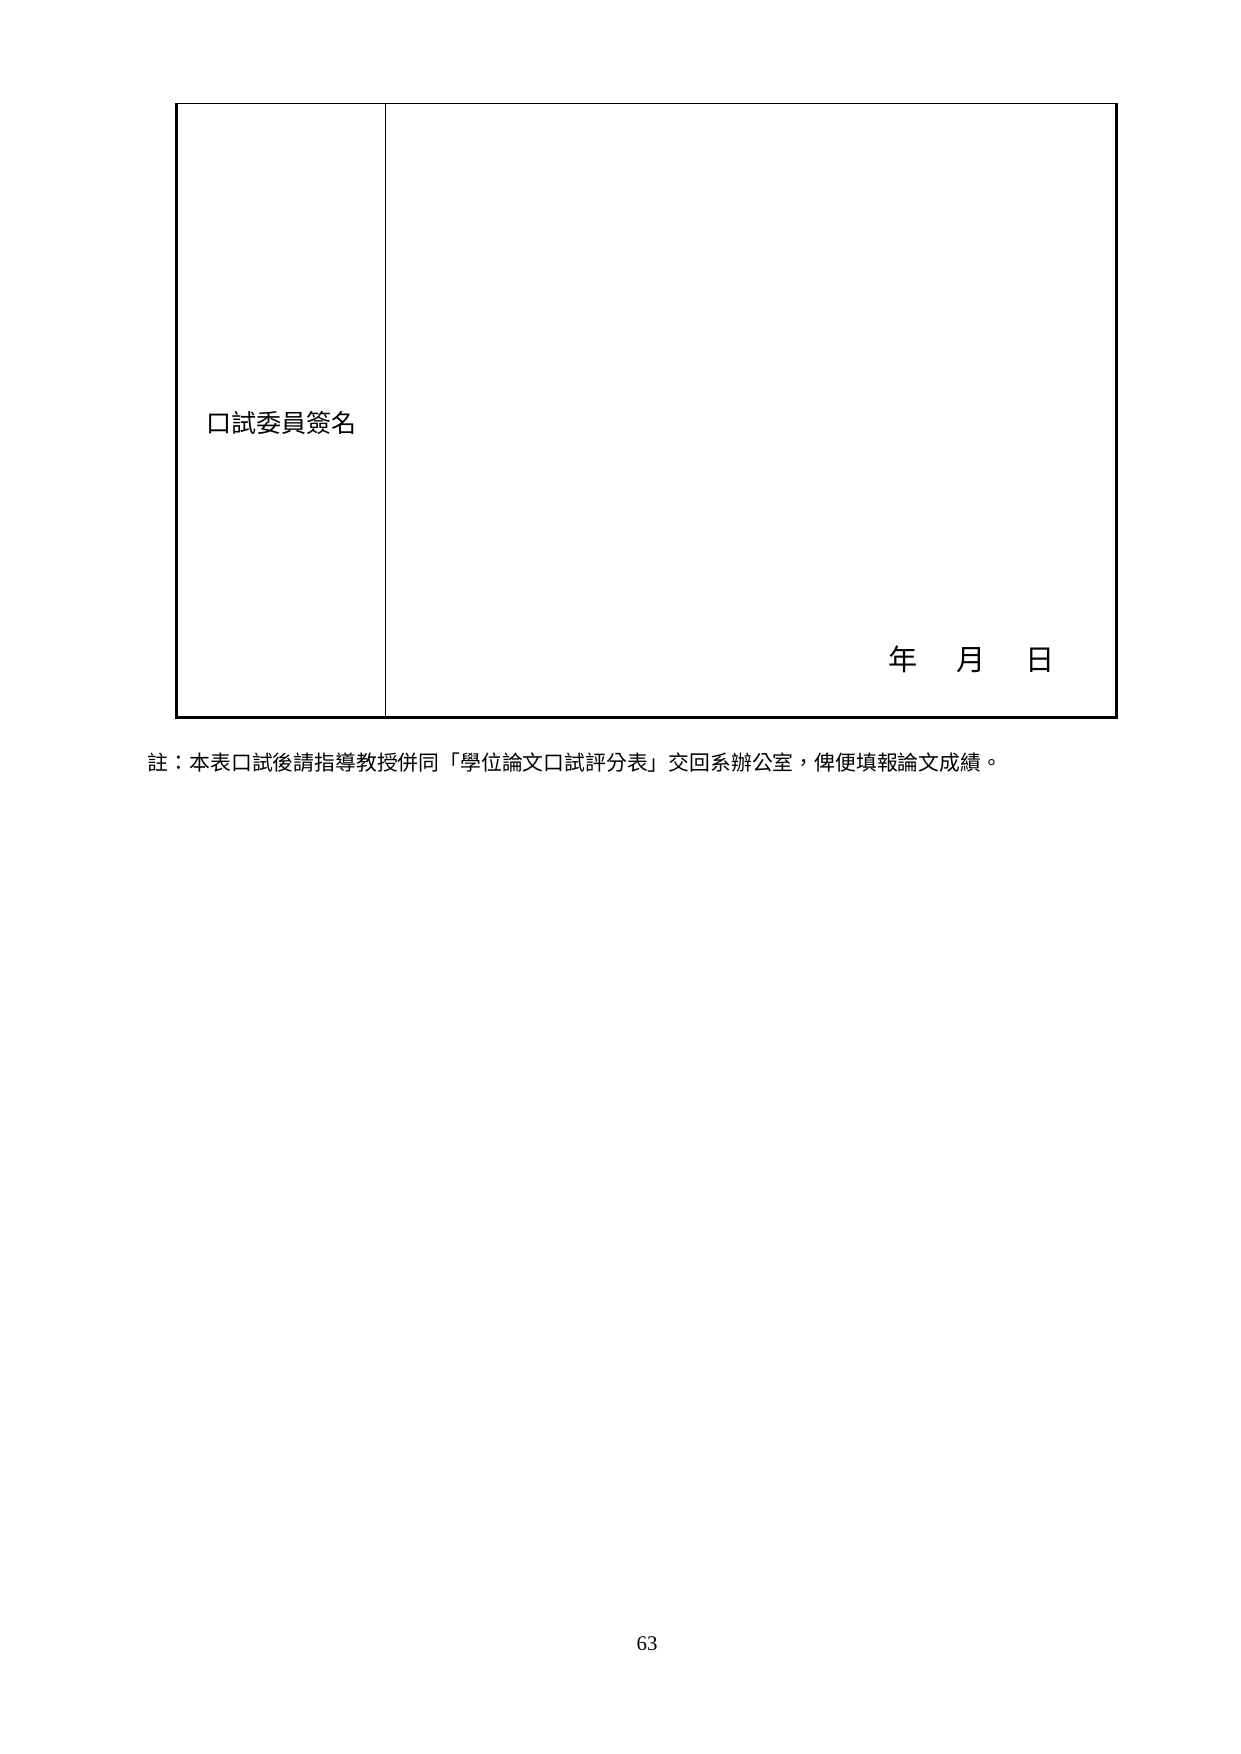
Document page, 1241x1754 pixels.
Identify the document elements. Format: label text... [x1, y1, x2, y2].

table_cell 年 月 日 [386, 104, 1115, 716]
table_cell 口試委員簽名 [178, 104, 385, 716]
text 註：本表口試後請指導教授併同「學位論文口試評分表」交回系辦公室，俾便填報論文成績。 [148, 719, 1146, 782]
